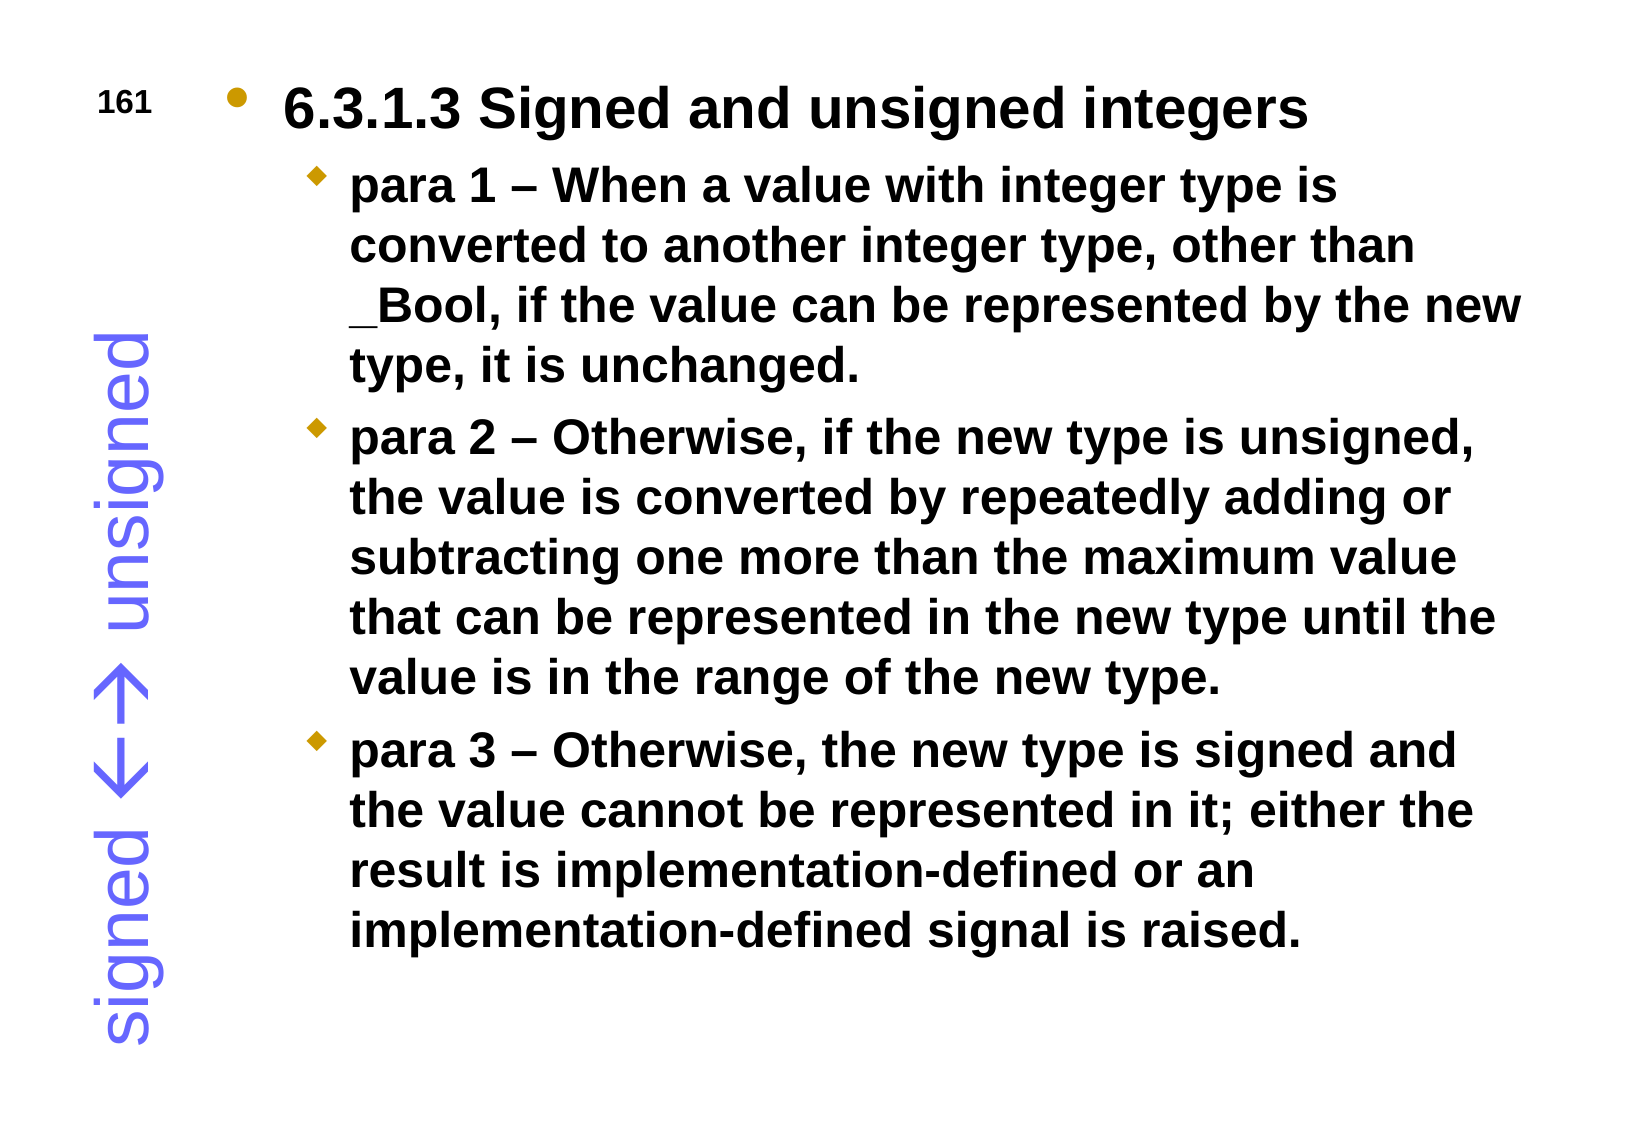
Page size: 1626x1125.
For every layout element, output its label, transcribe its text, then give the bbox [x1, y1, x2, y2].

list 6.3.1.3 Signed and unsigned integers para 1 – When a value with integer type is converted to another integer type, other than _Bool, if the value can be represented by the new type, it is unchanged. para 2 – Otherwise, if the new type is unsigned, the value is converted by repeatedly adding or subtracting one more than the maximum value that can be represented in the new type until the value is in the range of the new type. para 3 – Otherwise, the new type is signed and the value cannot be represented in it; either the result is implementation-defined or an implementation-defined signal is raised. [212, 62, 1550, 1063]
title signed  unsigned [50, 66, 188, 1063]
